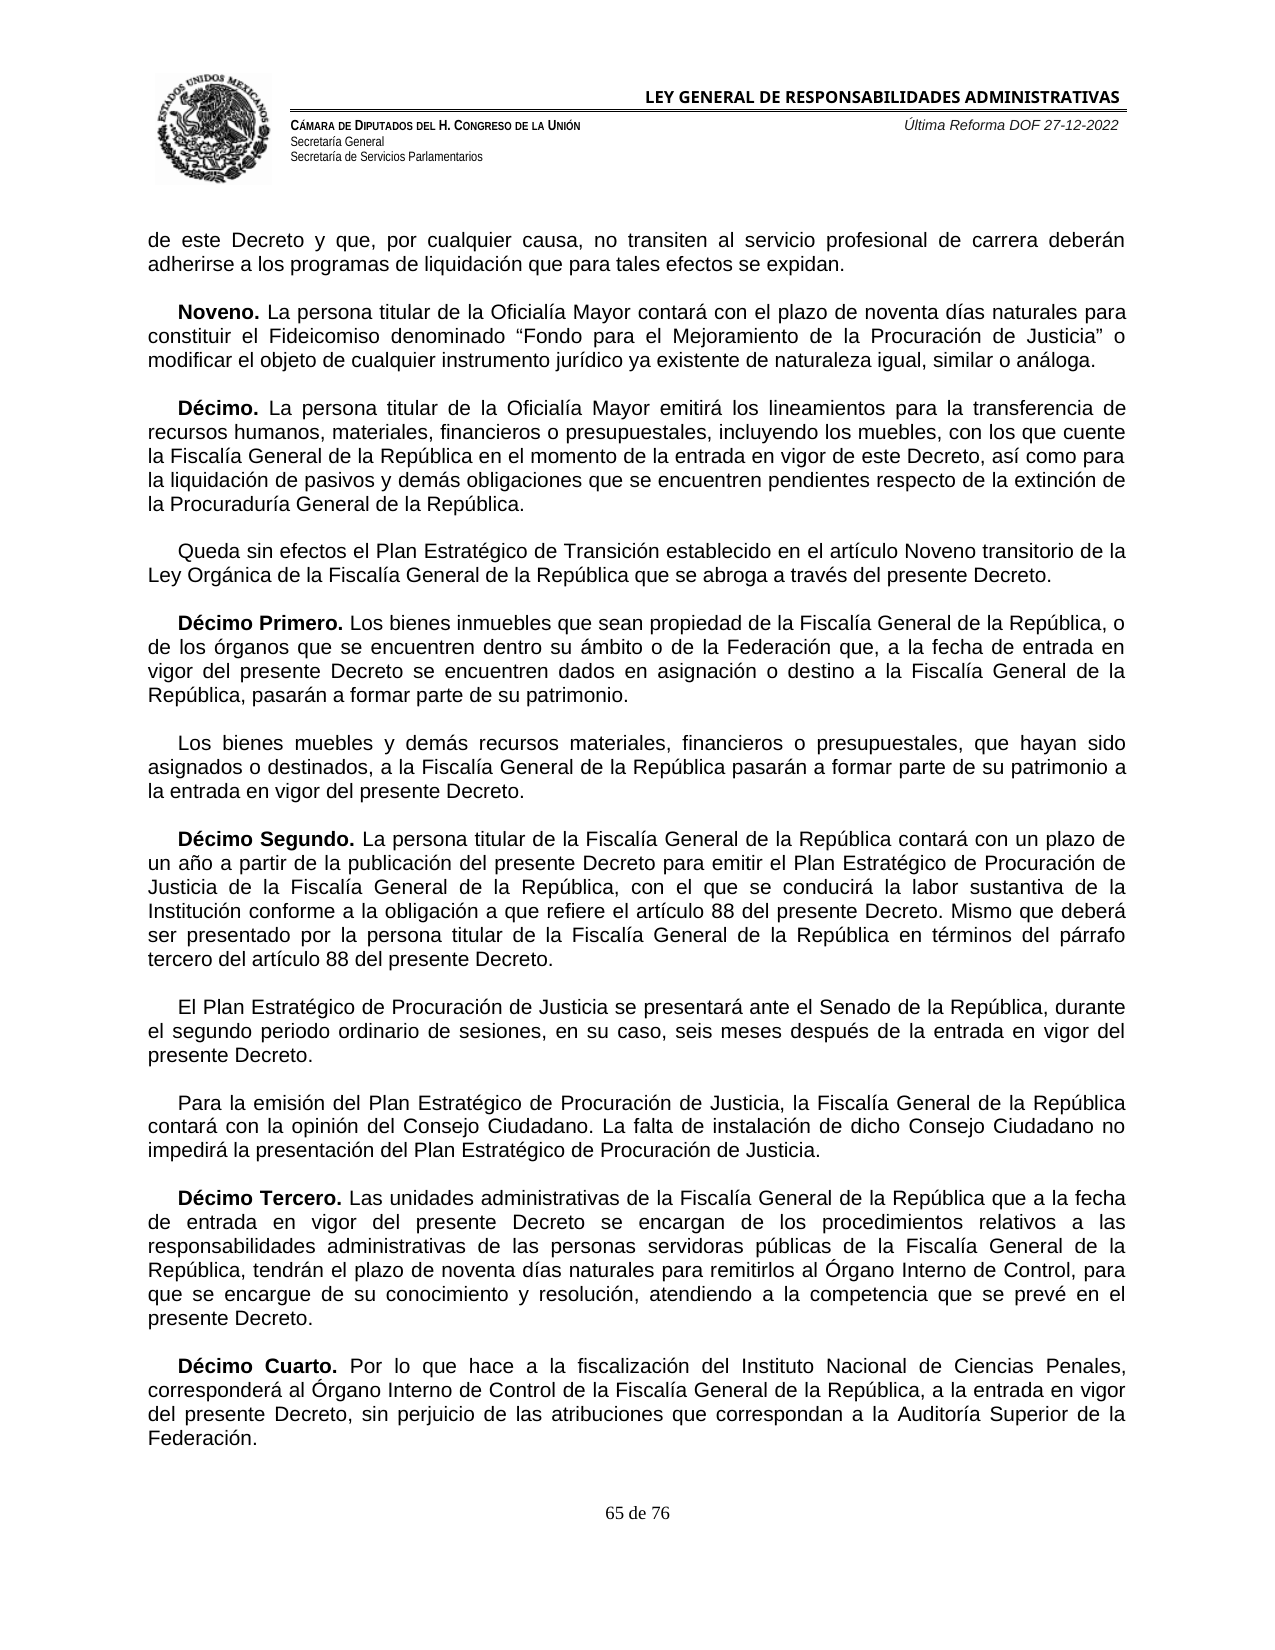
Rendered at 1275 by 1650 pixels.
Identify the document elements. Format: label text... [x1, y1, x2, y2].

text Para la emisión del Plan Estratégico de Procuración de Justicia, la Fiscalía General de la República contará con la opinión del Consejo Ciudadano. La falta de instalación de dicho Consejo Ciudadano no impedirá la presentación del Plan Estratégico de Procuración de Justicia. [148, 1090, 1127, 1162]
text Noveno. La persona titular de la Oficialía Mayor contará con el plazo de noventa días naturales para constituir el Fideicomiso denominado “Fondo para el Mejoramiento de la Procuración de Justicia” o modificar el objeto de cualquier instrumento jurídico ya existente de naturaleza igual, similar o análoga. [148, 300, 1127, 372]
text de este Decreto y que, por cualquier causa, no transiten al servicio profesional de carrera deberán adherirse a los programas de liquidación que para tales efectos se expidan. [148, 228, 1127, 276]
text El Plan Estratégico de Procuración de Justicia se presentará ante el Senado de la República, durante el segundo periodo ordinario de sesiones, en su caso, seis meses después de la entrada en vigor del presente Decreto. [148, 994, 1127, 1066]
text Décimo Primero. Los bienes inmuebles que sean propiedad de la Fiscalía General de la República, o de los órganos que se encuentren dentro su ámbito o de la Federación que, a la fecha de entrada en vigor del presente Decreto se encuentren dados en asignación o destino a la Fiscalía General de la República, pasarán a formar parte de su patrimonio. [148, 611, 1127, 707]
text Queda sin efectos el Plan Estratégico de Transición establecido en el artículo Noveno transitorio de la Ley Orgánica de la Fiscalía General de la República que se abroga a través del presente Decreto. [148, 539, 1127, 587]
text Décimo Segundo. La persona titular de la Fiscalía General de la República contará con un plazo de un año a partir de la publicación del presente Decreto para emitir el Plan Estratégico de Procuración de Justicia de la Fiscalía General de la República, con el que se conducirá la labor sustantiva de la Institución conforme a la obligación a que refiere el artículo 88 del presente Decreto. Mismo que deberá ser presentado por la persona titular de la Fiscalía General de la República en términos del párrafo tercero del artículo 88 del presente Decreto. [148, 827, 1127, 971]
text Décimo. La persona titular de la Oficialía Mayor emitirá los lineamientos para la transferencia de recursos humanos, materiales, financieros o presupuestales, incluyendo los muebles, con los que cuente la Fiscalía General de la República en el momento de la entrada en vigor de este Decreto, así como para la liquidación de pasivos y demás obligaciones que se encuentren pendientes respecto de la extinción de la Procuraduría General de la República. [148, 396, 1127, 515]
text Décimo Tercero. Las unidades administrativas de la Fiscalía General de la República que a la fecha de entrada en vigor del presente Decreto se encargan de los procedimientos relativos a las responsabilidades administrativas de las personas servidoras públicas de la Fiscalía General de la República, tendrán el plazo de noventa días naturales para remitirlos al Órgano Interno de Control, para que se encargue de su conocimiento y resolución, atendiendo a la competencia que se prevé en el presente Decreto. [148, 1186, 1127, 1330]
text Los bienes muebles y demás recursos materiales, financieros o presupuestales, que hayan sido asignados o destinados, a la Fiscalía General de la República pasarán a formar parte de su patrimonio a la entrada en vigor del presente Decreto. [148, 731, 1127, 803]
text Décimo Cuarto. Por lo que hace a la fiscalización del Instituto Nacional de Ciencias Penales, corresponderá al Órgano Interno de Control de la Fiscalía General de la República, a la entrada en vigor del presente Decreto, sin perjuicio de las atribuciones que correspondan a la Auditoría Superior de la Federación. [148, 1354, 1127, 1450]
